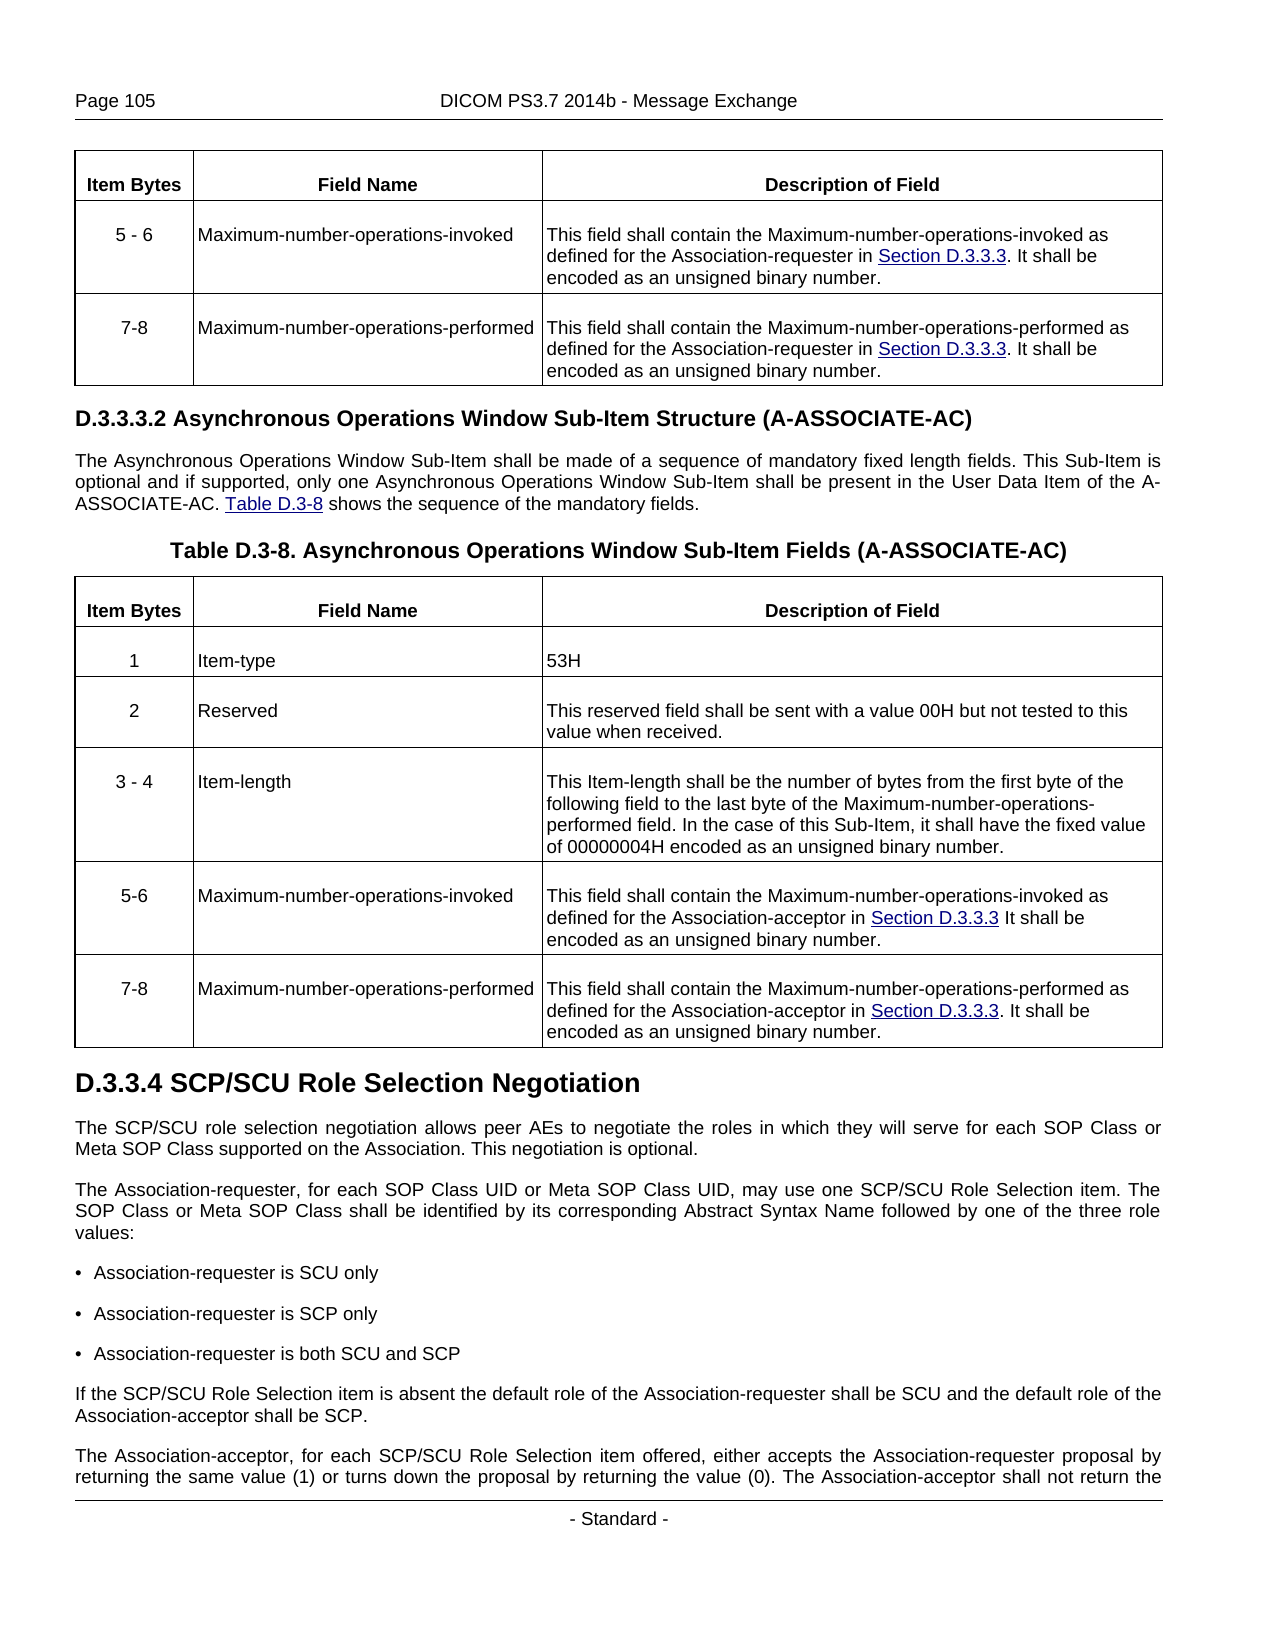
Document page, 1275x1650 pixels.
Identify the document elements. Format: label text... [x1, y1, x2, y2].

list Association-requester is SCP only [75, 1302, 1162, 1324]
table_cell This Item-length shall be the number of bytes from the first byte of the following field to the last byte of the Maximum-number-operations-performed field. In the case of this Sub-Item, it shall have the fixed value of 00000004H encoded as an unsigned binary number. [543, 748, 1162, 861]
text D.3.3.3.2 Asynchronous Operations Window Sub-Item Structure (A-ASSOCIATE-AC) [75, 405, 1162, 431]
text The Association-acceptor, for each SCP/SCU Role Selection item offered, either accepts the Association-requester proposal by returning the same value (1) or turns down the proposal by returning the value (0). The Association-acceptor shall not return the [75, 1445, 1162, 1488]
table_cell This field shall contain the Maximum-number-operations-invoked as defined for the Association-acceptor in Section D.3.3.3 It shall be encoded as an unsigned binary number. [543, 862, 1162, 954]
table_header Field Name [194, 151, 542, 200]
table_cell Reserved [194, 677, 542, 747]
text The SCP/SCU role selection negotiation allows peer AEs to negotiate the roles in which they will serve for each SOP Class or Meta SOP Class supported on the Association. This negotiation is optional. [75, 1117, 1162, 1160]
table_header Description of Field [543, 577, 1162, 626]
table_header Item Bytes [76, 577, 193, 626]
table_cell 5-6 [76, 862, 193, 954]
text D.3.3.4 SCP/SCU Role Selection Negotiation [75, 1067, 1162, 1098]
text If the SCP/SCU Role Selection item is absent the default role of the Association-requester shall be SCU and the default role of the Association-acceptor shall be SCP. [75, 1383, 1162, 1426]
table_cell Maximum-number-operations-invoked [194, 201, 542, 292]
table_cell Maximum-number-operations-performed [194, 294, 542, 385]
table_cell Maximum-number-operations-performed [194, 955, 542, 1047]
table_cell This field shall contain the Maximum-number-operations-performed as defined for the Association-acceptor in Section D.3.3.3. It shall be encoded as an unsigned binary number. [543, 955, 1162, 1047]
text The Asynchronous Operations Window Sub-Item shall be made of a sequence of mandatory fixed length fields. This Sub-Item is optional and if supported, only one Asynchronous Operations Window Sub-Item shall be present in the User Data Item of the A-ASSOCIATE-AC. Table D.3-8 shows the sequence of the mandatory fields. [75, 450, 1162, 514]
table_header Item Bytes [76, 151, 193, 200]
table_cell This reserved field shall be sent with a value 00H but not tested to this value when received. [543, 677, 1162, 747]
table_cell This field shall contain the Maximum-number-operations-performed as defined for the Association-requester in Section D.3.3.3. It shall be encoded as an unsigned binary number. [543, 294, 1162, 385]
list Association-requester is both SCU and SCP [75, 1343, 1162, 1364]
table_cell Item-length [194, 748, 542, 861]
table_cell Item-type [194, 627, 542, 676]
text The Association-requester, for each SOP Class UID or Meta SOP Class UID, may use one SCP/SCU Role Selection item. The SOP Class or Meta SOP Class shall be identified by its corresponding Abstract Syntax Name followed by one of the three role values: [75, 1178, 1162, 1243]
table_cell Maximum-number-operations-invoked [194, 862, 542, 954]
table_header Description of Field [543, 151, 1162, 200]
table_header Field Name [194, 577, 542, 626]
list Association-requester is SCU only [75, 1262, 1162, 1283]
table_cell 2 [76, 677, 193, 747]
table_cell 53H [543, 627, 1162, 676]
table_cell 7-8 [76, 294, 193, 385]
text Table D.3-8. Asynchronous Operations Window Sub-Item Fields (A-ASSOCIATE-AC) [75, 537, 1162, 563]
table_cell 7-8 [76, 955, 193, 1047]
table_cell 1 [76, 627, 193, 676]
table_cell 3 - 4 [76, 748, 193, 861]
table_cell 5 - 6 [76, 201, 193, 292]
table_cell This field shall contain the Maximum-number-operations-invoked as defined for the Association-requester in Section D.3.3.3. It shall be encoded as an unsigned binary number. [543, 201, 1162, 292]
